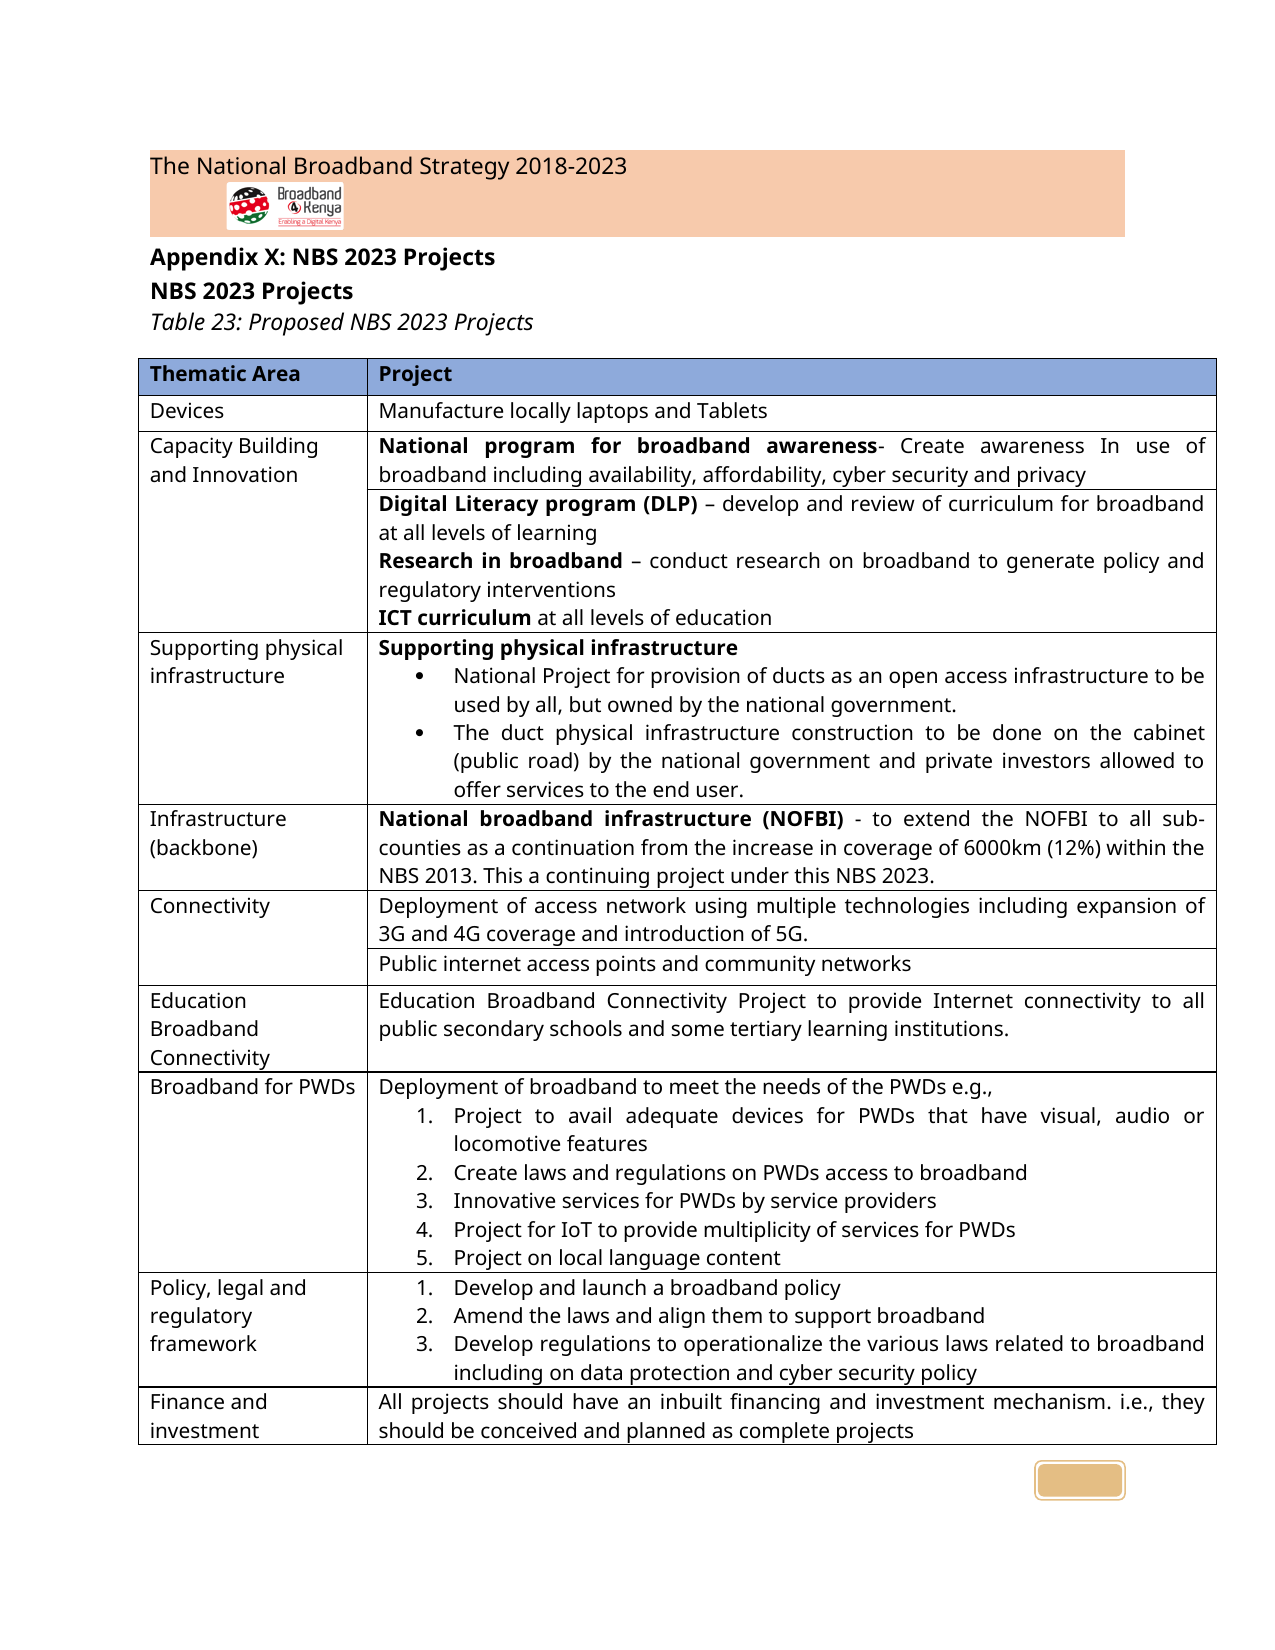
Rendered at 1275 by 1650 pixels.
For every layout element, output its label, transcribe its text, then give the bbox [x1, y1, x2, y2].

subtitle Appendix X: NBS 2023 Projects [150, 241, 1125, 272]
text NBS 2023 Projects [150, 274, 1125, 306]
table_cell Digital Literacy program (DLP) – develop and review of curriculum for broadband at all levels of learning Research in broadband – conduct research on broadband to generate policy and regulatory interventions ICT curriculum at all levels of education [368, 490, 1216, 632]
table_cell All projects should have an inbuilt financing and investment mechanism. i.e., they should be conceived and planned as complete projects [368, 1388, 1216, 1444]
table_cell Public internet access points and community networks [368, 949, 1216, 985]
table_cell Develop and launch a broadband policy Amend the laws and align them to support broadband Develop regulations to operationalize the various laws related to broadband including on data protection and cyber security policy [368, 1273, 1216, 1386]
table_cell National broadband infrastructure (NOFBI) - to extend the NOFBI to all sub-counties as a continuation from the increase in coverage of 6000km (12%) within the NBS 2013. This a continuing project under this NBS 2023. [368, 805, 1216, 890]
table_cell Deployment of broadband to meet the needs of the PWDs e.g., Project to avail adequate devices for PWDs that have visual, audio or locomotive features Create laws and regulations on PWDs access to broadband Innovative services for PWDs by service providers Project for IoT to provide multiplicity of services for PWDs Project on local language content [368, 1073, 1216, 1272]
table_cell Supporting physical infrastructure [139, 633, 367, 803]
table_cell Education Broadband Connectivity Project to provide Internet connectivity to all public secondary schools and some tertiary learning institutions. [368, 986, 1216, 1071]
text Table 23: Proposed NBS 2023 Projects [150, 306, 1125, 337]
table_cell Deployment of access network using multiple technologies including expansion of 3G and 4G coverage and introduction of 5G. [368, 891, 1216, 948]
picture [226, 182, 344, 230]
table_header Thematic Area [139, 359, 367, 395]
table_cell Manufacture locally laptops and Tablets [368, 396, 1216, 431]
table_cell Education Broadband Connectivity [139, 986, 367, 1071]
table_cell Policy, legal and regulatory framework [139, 1273, 367, 1386]
table_cell Connectivity [139, 891, 367, 985]
table_cell Finance and investment [139, 1388, 367, 1444]
table_header Project [368, 359, 1216, 395]
table_cell Supporting physical infrastructure National Project for provision of ducts as an open access infrastructure to be used by all, but owned by the national government. The duct physical infrastructure construction to be done on the cabinet (public road) by the national government and private investors allowed to offer services to the end user. [368, 633, 1216, 803]
table_cell National program for broadband awareness- Create awareness In use of broadband including availability, affordability, cyber security and privacy [368, 432, 1216, 488]
table_cell Capacity Building and Innovation [139, 432, 367, 632]
table_cell Infrastructure (backbone) [139, 805, 367, 890]
table_cell Devices [139, 396, 367, 431]
table_cell Broadband for PWDs [139, 1073, 367, 1272]
